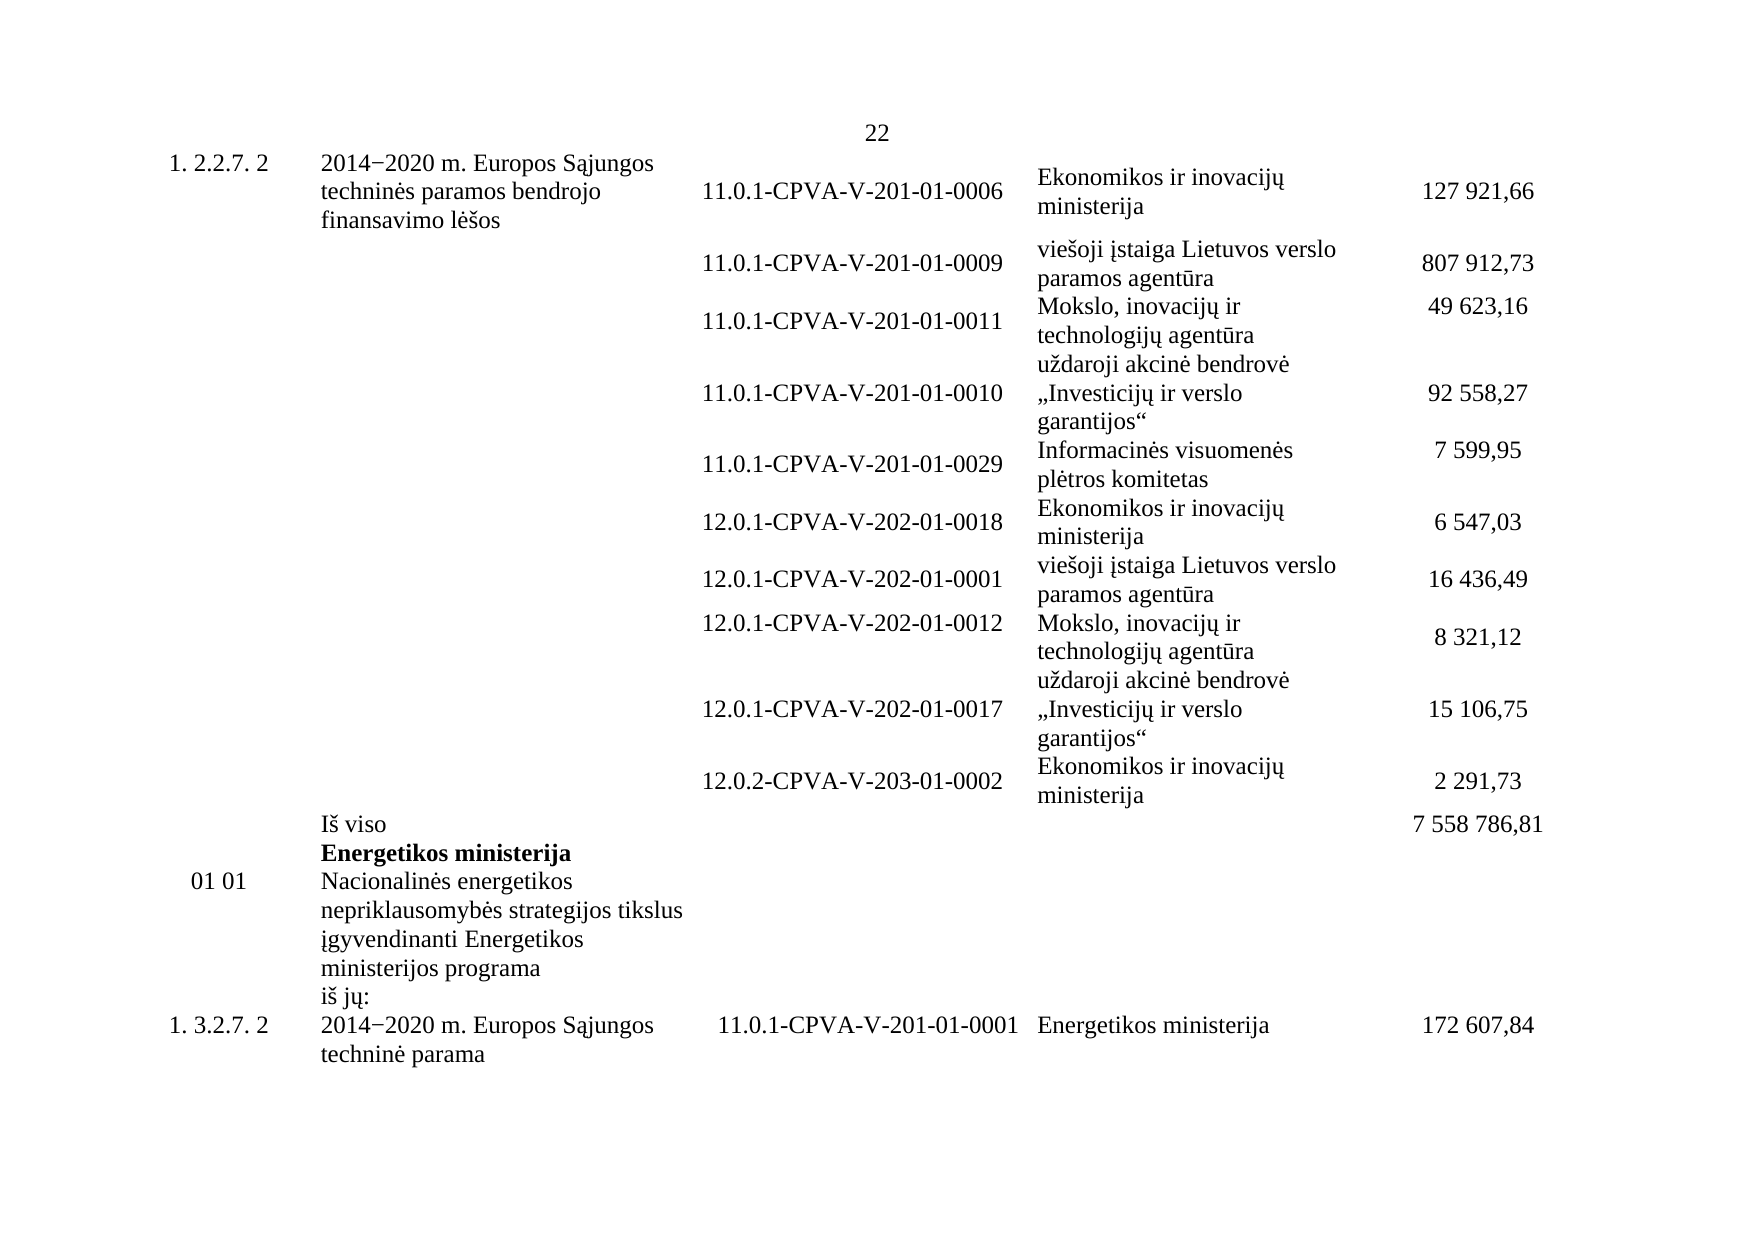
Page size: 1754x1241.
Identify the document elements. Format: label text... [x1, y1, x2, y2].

table_cell 16 436,49 [1341, 550, 1615, 608]
table_cell Energetikos ministerija [1036, 1010, 1341, 1068]
table_cell [1036, 981, 1341, 1010]
table_cell 1. 3.2.7. 2 [118, 1010, 319, 1068]
table_cell [118, 838, 319, 866]
table_cell Mokslo, inovacijų ir technologijų agentūra [1036, 291, 1341, 349]
table_cell [118, 291, 319, 349]
table_cell [701, 838, 1036, 866]
table_cell 2014−2020 m. Europos Sąjungos techninė parama [319, 1010, 701, 1068]
table_cell 15 106,75 [1341, 665, 1615, 751]
table_cell [319, 665, 701, 751]
table_cell 12.0.2-CPVA-V-203-01-0002 [701, 751, 1036, 809]
table_cell 12.0.1-CPVA-V-202-01-0018 [701, 493, 1036, 550]
table_cell [319, 550, 701, 608]
table_cell [118, 665, 319, 751]
table_cell 2014−2020 m. Europos Sąjungos techninės paramos bendrojo finansavimo lėšos [319, 148, 701, 234]
table_cell [319, 608, 701, 665]
table_cell 92 558,27 [1341, 349, 1615, 435]
table_cell viešoji įstaiga Lietuvos verslo paramos agentūra [1036, 550, 1341, 608]
table_cell Informacinės visuomenės plėtros komitetas [1036, 435, 1341, 493]
table_cell Ekonomikos ir inovacijų ministerija [1036, 751, 1341, 809]
table_cell 8 321,12 [1341, 608, 1615, 665]
table_cell 6 547,03 [1341, 493, 1615, 550]
table_cell viešoji įstaiga Lietuvos verslo paramos agentūra [1036, 234, 1341, 291]
table_cell 12.0.1-CPVA-V-202-01-0001 [701, 550, 1036, 608]
table_cell [1036, 866, 1341, 981]
table_cell [319, 493, 701, 550]
table_cell 1. 2.2.7. 2 [118, 148, 319, 234]
table_cell 807 912,73 [1341, 234, 1615, 291]
table_cell [1036, 809, 1341, 838]
table_cell 12.0.1-CPVA-V-202-01-0017 [701, 665, 1036, 751]
table_cell 11.0.1-CPVA-V-201-01-0009 [701, 234, 1036, 291]
table_cell Iš viso [319, 809, 701, 838]
table_cell [701, 981, 1036, 1010]
table_cell [118, 234, 319, 291]
table_cell 11.0.1-CPVA-V-201-01-0029 [701, 435, 1036, 493]
table_cell [319, 435, 701, 493]
table_cell 11.0.1-CPVA-V-201-01-0011 [701, 291, 1036, 349]
table_cell 49 623,16 [1341, 291, 1615, 349]
table_cell [118, 550, 319, 608]
table_cell 11.0.1-CPVA-V-201-01-0006 [701, 148, 1036, 234]
table_cell [319, 291, 701, 349]
table_cell 12.0.1-CPVA-V-202-01-0012 [701, 608, 1036, 665]
table_cell 127 921,66 [1341, 148, 1615, 234]
table_cell Ekonomikos ir inovacijų ministerija [1036, 148, 1341, 234]
table_cell Nacionalinės energetikos nepriklausomybės strategijos tikslus įgyvendinanti Energetikos ministerijos programa [319, 866, 701, 981]
table_cell [319, 751, 701, 809]
table_cell Energetikos ministerija [319, 838, 701, 866]
table_cell [118, 435, 319, 493]
table_cell [319, 234, 701, 291]
table_cell uždaroji akcinė bendrovė „Investicijų ir verslo garantijos“ [1036, 349, 1341, 435]
table_cell 11.0.1-CPVA-V-201-01-0010 [701, 349, 1036, 435]
table_cell Mokslo, inovacijų ir technologijų agentūra [1036, 608, 1341, 665]
table_cell 7 558 786,81 [1341, 809, 1615, 838]
table_cell [319, 349, 701, 435]
table_cell [118, 608, 319, 665]
table_cell iš jų: [319, 981, 701, 1010]
table_cell uždaroji akcinė bendrovė „Investicijų ir verslo garantijos“ [1036, 665, 1341, 751]
table_cell [1036, 838, 1341, 866]
table_cell [118, 981, 319, 1010]
table_cell [118, 493, 319, 550]
table_cell 01 01 [118, 866, 319, 981]
table_cell [1341, 866, 1615, 981]
table_cell 7 599,95 [1341, 435, 1615, 493]
table_cell [1341, 981, 1615, 1010]
table_cell [1341, 838, 1615, 866]
table_cell [701, 866, 1036, 981]
table_cell 172 607,84 [1341, 1010, 1615, 1068]
table_cell Ekonomikos ir inovacijų ministerija [1036, 493, 1341, 550]
table_cell 11.0.1-CPVA-V-201-01-0001 [701, 1010, 1036, 1068]
table_cell [701, 809, 1036, 838]
table_cell [118, 809, 319, 838]
table_cell [118, 349, 319, 435]
table_cell 2 291,73 [1341, 751, 1615, 809]
table_cell [118, 751, 319, 809]
